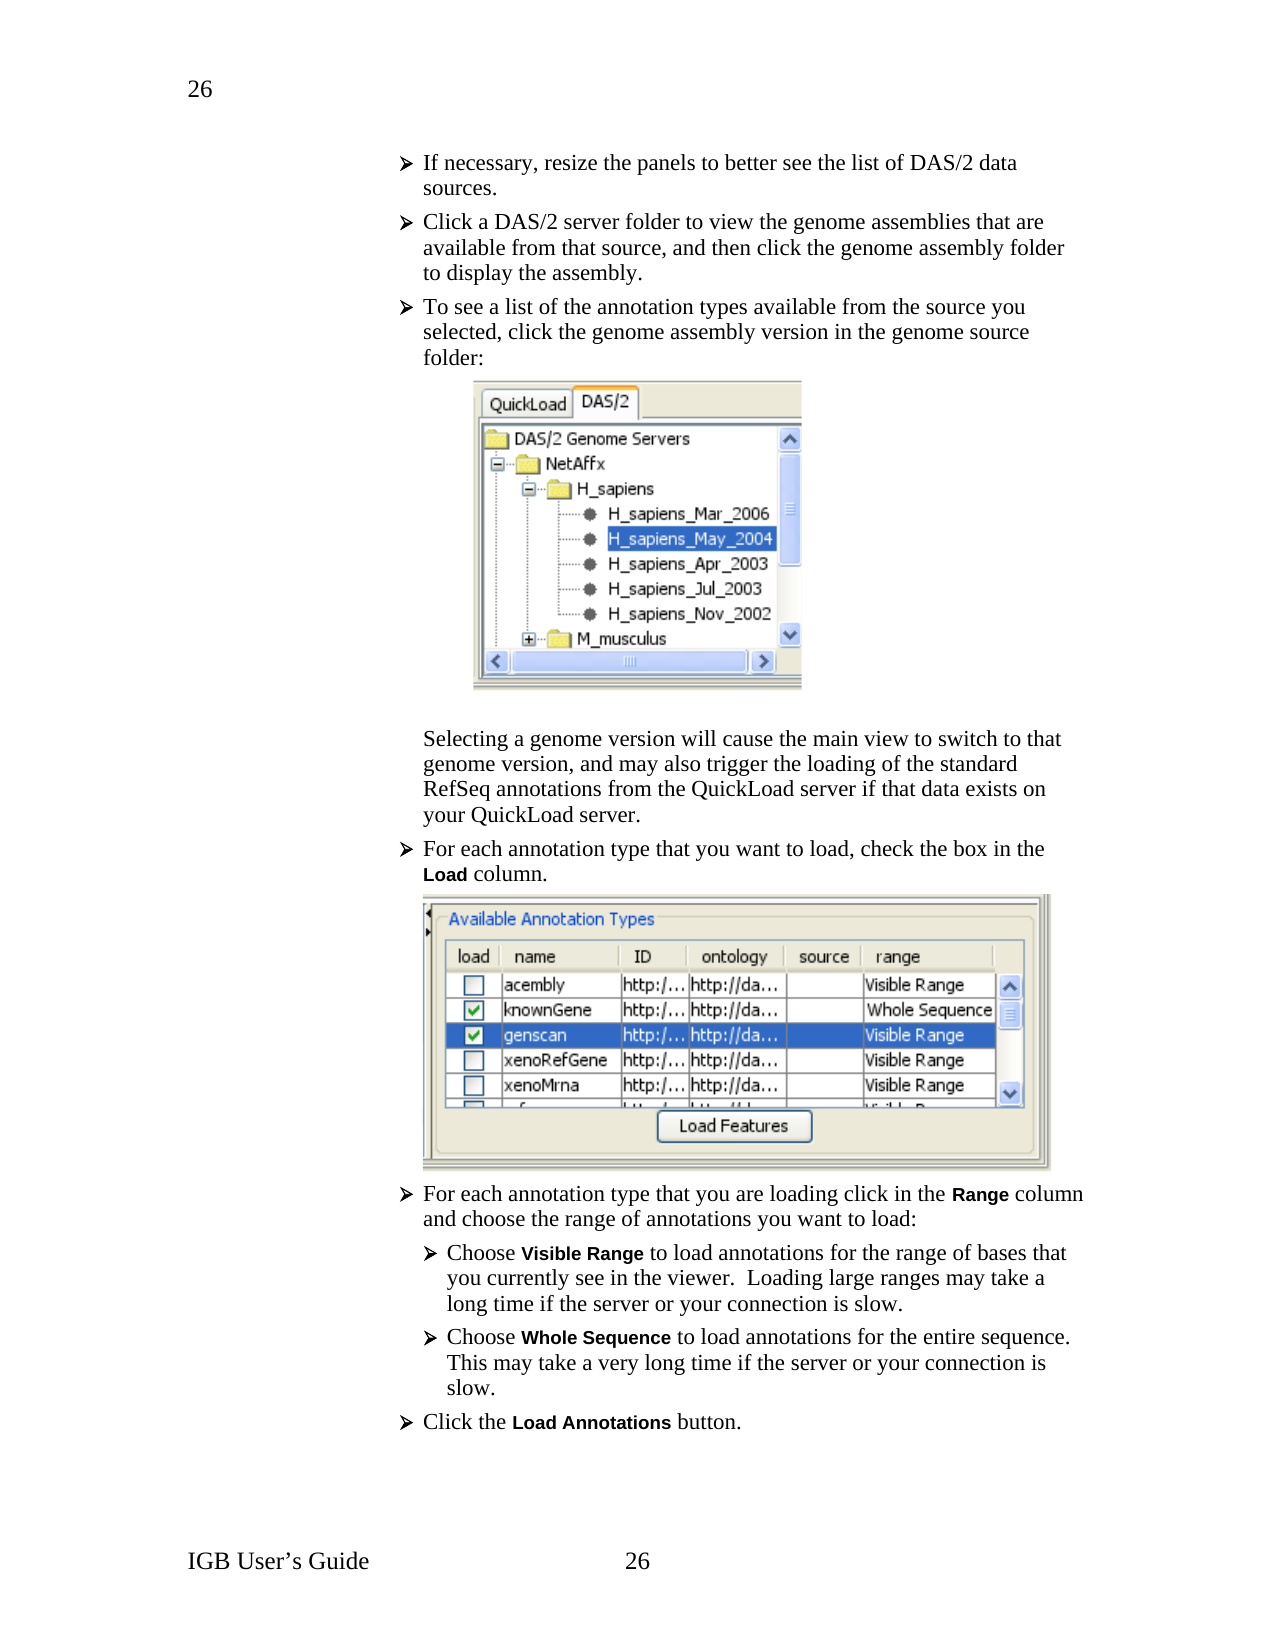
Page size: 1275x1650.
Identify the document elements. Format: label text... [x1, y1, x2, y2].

picture [422, 894, 1052, 1173]
list For each annotation type that you are loading click in the Range column and choose the range of annotations you want to load: [399, 1181, 1087, 1231]
list For each annotation type that you want to load, check the box in the Load column. [399, 836, 1087, 886]
list Selecting a genome version will cause the main view to switch to that genome version, and may also trigger the loading of the standard RefSeq annotations from the QuickLoad server if that data exists on your QuickLoad server. [399, 726, 1087, 827]
list Click the Load Annotations button. [399, 1409, 1087, 1434]
list To see a list of the annotation types available from the source you selected, click the genome assembly version in the genome source folder: [399, 294, 1087, 370]
picture [473, 378, 802, 692]
list If necessary, resize the panels to better see the list of DAS/2 data sources. [399, 150, 1087, 201]
list Choose Visible Range to load annotations for the range of bases that you currently see in the viewer. Loading large ranges may take a long time if the server or your connection is slow. [423, 1240, 1087, 1316]
list Choose Whole Sequence to load annotations for the entire sequence. This may take a very long time if the server or your connection is slow. [423, 1324, 1087, 1401]
list Click a DAS/2 server folder to view the genome assemblies that are available from that source, and then click the genome assembly folder to display the assembly. [399, 209, 1087, 285]
